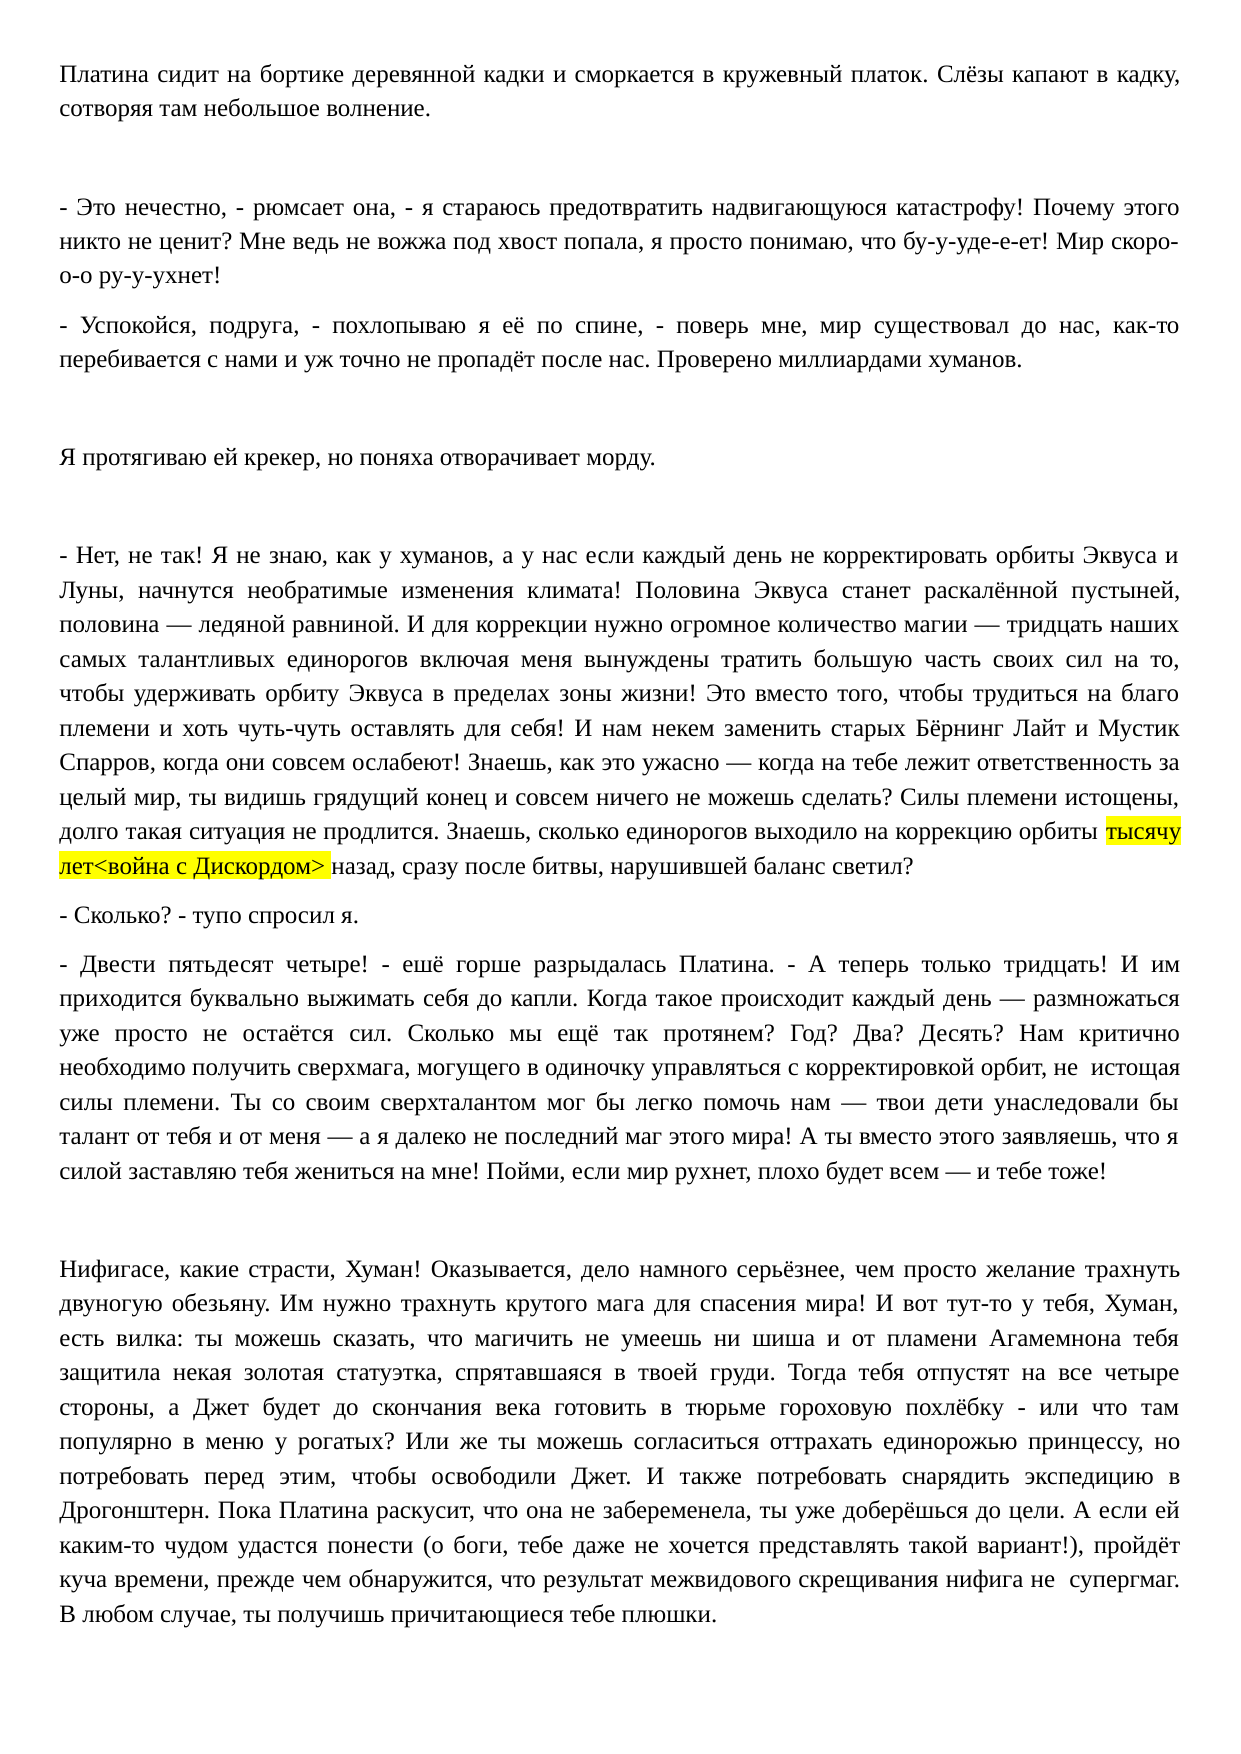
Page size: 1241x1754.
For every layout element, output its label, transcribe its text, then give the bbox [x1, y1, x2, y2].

text - Успокойся, подруга, - похлопываю я её по спине, - поверь мне, мир существовал до нас, как-то перебивается с нами и уж точно не пропадёт после нас. Проверено миллиардами хуманов. [59, 310, 1181, 373]
text Нифигасе, какие страсти, Хуман! Оказывается, дело намного серьёзнее, чем просто желание трахнуть двуногую обезьяну. Им нужно трахнуть крутого мага для спасения мира! И вот тут-то у тебя, Хуман, есть вилка: ты можешь сказать, что магичить не умеешь ни шиша и от пламени Агамемнона тебя защитила некая золотая статуэтка, спрятавшаяся в твоей груди. Тогда тебя отпустят на все четыре стороны, а Джет будет до скончания века готовить в тюрьме гороховую похлёбку - или что там популярно в меню у рогатых? Или же ты можешь согласиться оттрахать единорожью принцессу, но потребовать перед этим, чтобы освободили Джет. И также потребовать снарядить экспедицию в Дрогонштерн. Пока Платина раскусит, что она не забеременела, ты уже доберёшься до цели. А если ей каким-то чудом удастся понести (о боги, тебе даже не хочется представлять такой вариант!), пройдёт куча времени, прежде чем обнаружится, что результат межвидового скрещивания нифига не супергмаг. В любом случае, ты получишь причитающиеся тебе плюшки. [59, 1254, 1181, 1627]
text - Двести пятьдесят четыре! - ешё горше разрыдалась Платина. - А теперь только тридцать! И им приходится буквально выжимать себя до капли. Когда такое происходит каждый день — размножаться уже просто не остаётся сил. Сколько мы ещё так протянем? Год? Два? Десять? Нам критично необходимо получить сверхмага, могущего в одиночку управляться с корректировкой орбит, не истощая силы племени. Ты со своим сверхталантом мог бы легко помочь нам — твои дети унаследовали бы талант от тебя и от меня — а я далеко не последний маг этого мира! А ты вместо этого заявляешь, что я силой заставляю тебя жениться на мне! Пойми, если мир рухнет, плохо будет всем — и тебе тоже! [59, 949, 1181, 1184]
text Платина сидит на бортике деревянной кадки и сморкается в кружевный платок. Слёзы капают в кадку, сотворяя там небольшое волнение. [59, 59, 1181, 122]
text Я протягиваю ей крекер, но поняха отворачивает морду. [59, 442, 1181, 471]
text - Сколько? - тупо спросил я. [59, 900, 1181, 928]
text - Это нечестно, - рюмсает она, - я стараюсь предотвратить надвигающуюся катастрофу! Почему этого никто не ценит? Мне ведь не вожжа под хвост попала, я просто понимаю, что бу-у-уде-е-ет! Мир скоро-о-о ру-у-ухнет! [59, 192, 1181, 289]
text - Нет, не так! Я не знаю, как у хуманов, а у нас если каждый день не корректировать орбиты Эквуса и Луны, начнутся необратимые изменения климата! Половина Эквуса станет раскалённой пустыней, половина — ледяной равниной. И для коррекции нужно огромное количество магии — тридцать наших самых талантливых единорогов включая меня вынуждены тратить большую часть своих сил на то, чтобы удерживать орбиту Эквуса в пределах зоны жизни! Это вместо того, чтобы трудиться на благо племени и хоть чуть-чуть оставлять для себя! И нам некем заменить старых Бёрнинг Лайт и Мустик Спарров, когда они совсем ослабеют! Знаешь, как это ужасно — когда на тебе лежит ответственность за целый мир, ты видишь грядущий конец и совсем ничего не можешь сделать? Силы племени истощены, долго такая ситуация не продлится. Знаешь, сколько единорогов выходило на коррекцию орбиты тысячу лет<война с Дискордом> назад, сразу после битвы, нарушившей баланс светил? [59, 540, 1181, 879]
